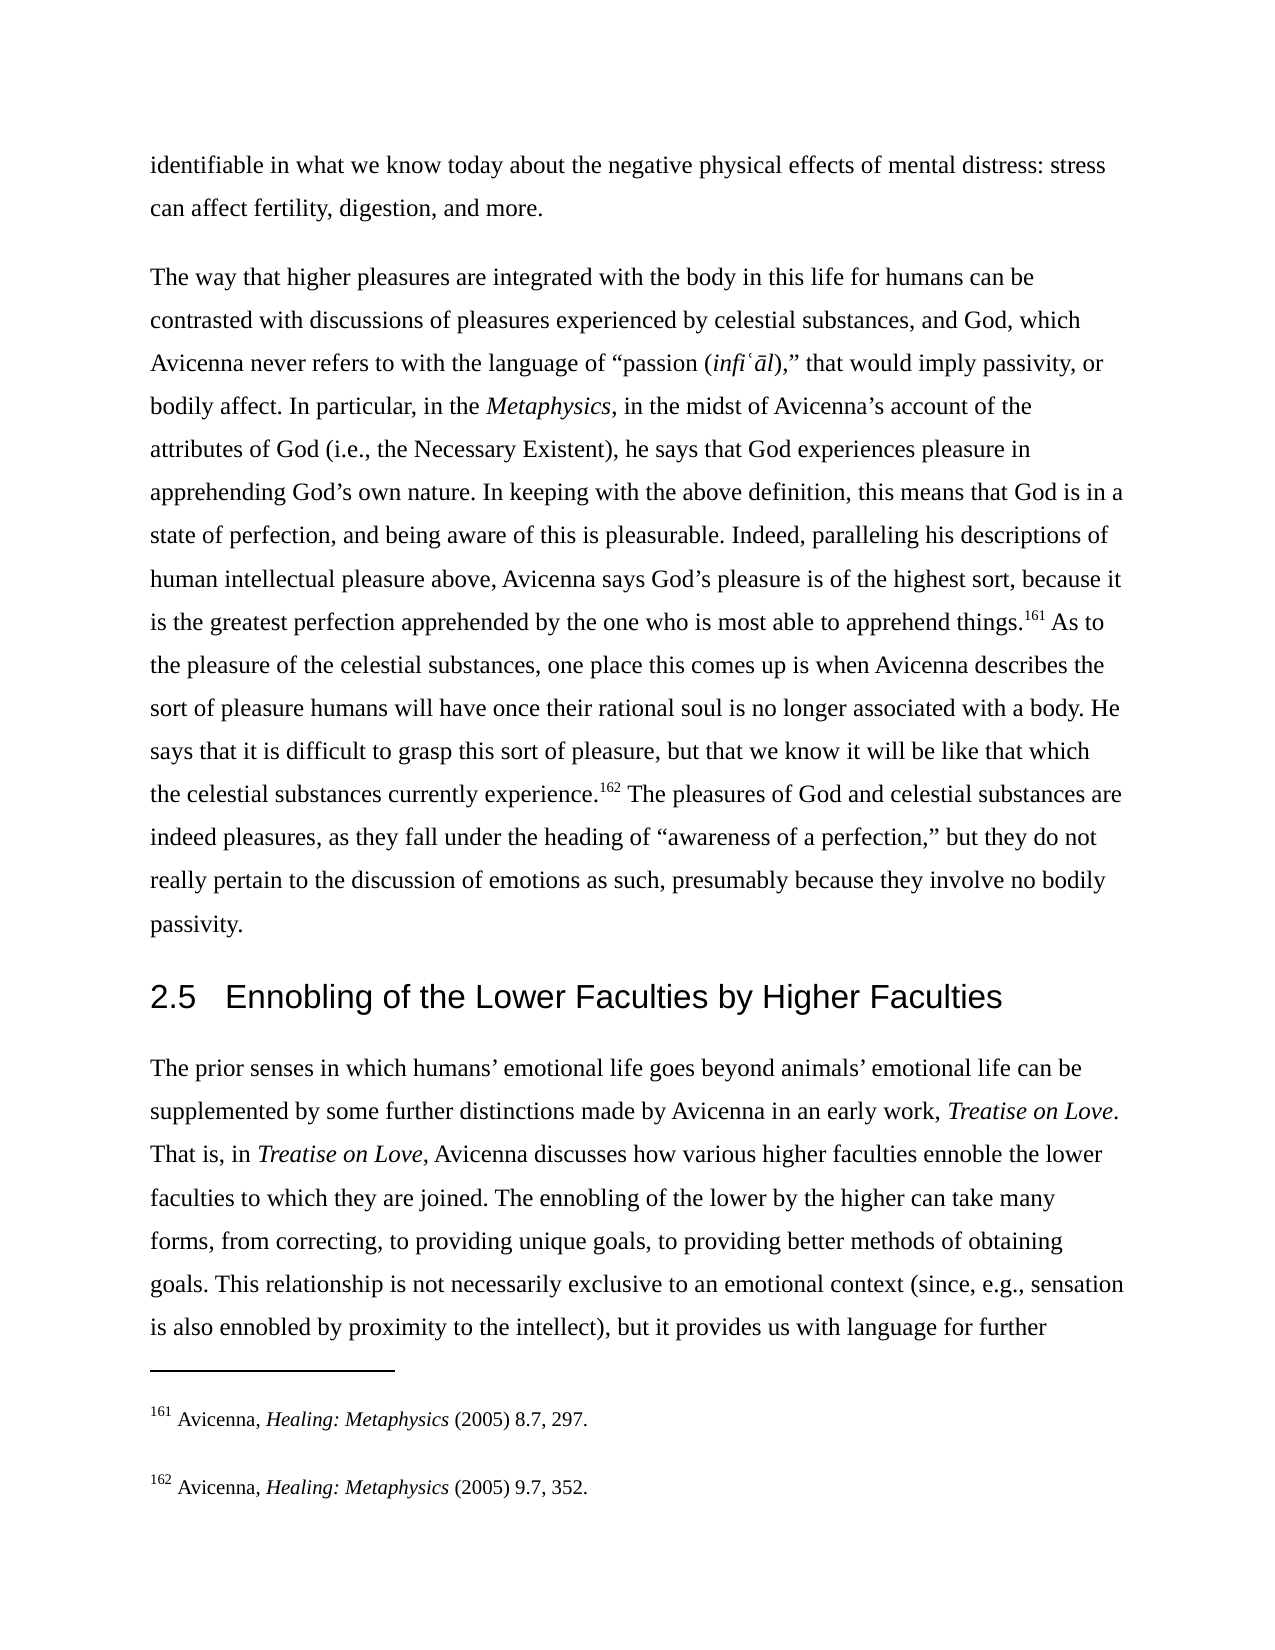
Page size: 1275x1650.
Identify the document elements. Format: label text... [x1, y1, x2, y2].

subtitle 2.5 Ennobling of the Lower Faculties by Higher Faculties [150, 977, 1125, 1016]
text The prior senses in which humans’ emotional life goes beyond animals’ emotional life can be supplemented by some further distinctions made by Avicenna in an early work, Treatise on Love. That is, in Treatise on Love, Avicenna discusses how various higher faculties ennoble the lower faculties to which they are joined. The ennobling of the lower by the higher can take many forms, from correcting, to providing unique goals, to providing better methods of obtaining goals. This relationship is not necessarily exclusive to an emotional context (since, e.g., sensation is also ennobled by proximity to the intellect), but it provides us with language for further [150, 1053, 1125, 1341]
text Avicenna, Healing: Metaphysics (2005) 8.7, 297. [150, 1403, 1125, 1431]
text Avicenna, Healing: Metaphysics (2005) 9.7, 352. [150, 1471, 1125, 1500]
text The way that higher pleasures are integrated with the body in this life for humans can be contrasted with discussions of pleasures experienced by celestial substances, and God, which Avicenna never refers to with the language of “passion (infiʿāl),” that would imply passivity, or bodily affect. In particular, in the Metaphysics, in the midst of Avicenna’s account of the attributes of God (i.e., the Necessary Existent), he says that God experiences pleasure in apprehending God’s own nature. In keeping with the above definition, this means that God is in a state of perfection, and being aware of this is pleasurable. Indeed, paralleling his descriptions of human intellectual pleasure above, Avicenna says God’s pleasure is of the highest sort, because it is the greatest perfection apprehended by the one who is most able to apprehend things. As to the pleasure of the celestial substances, one place this comes up is when Avicenna describes the sort of pleasure humans will have once their rational soul is no longer associated with a body. He says that it is difficult to grasp this sort of pleasure, but that we know it will be like that which the celestial substances currently experience. The pleasures of God and celestial substances are indeed pleasures, as they fall under the heading of “awareness of a perfection,” but they do not really pertain to the discussion of emotions as such, presumably because they involve no bodily passivity. [150, 262, 1125, 937]
text identifiable in what we know today about the negative physical effects of mental distress: stress can affect fertility, digestion, and more. [150, 150, 1125, 222]
